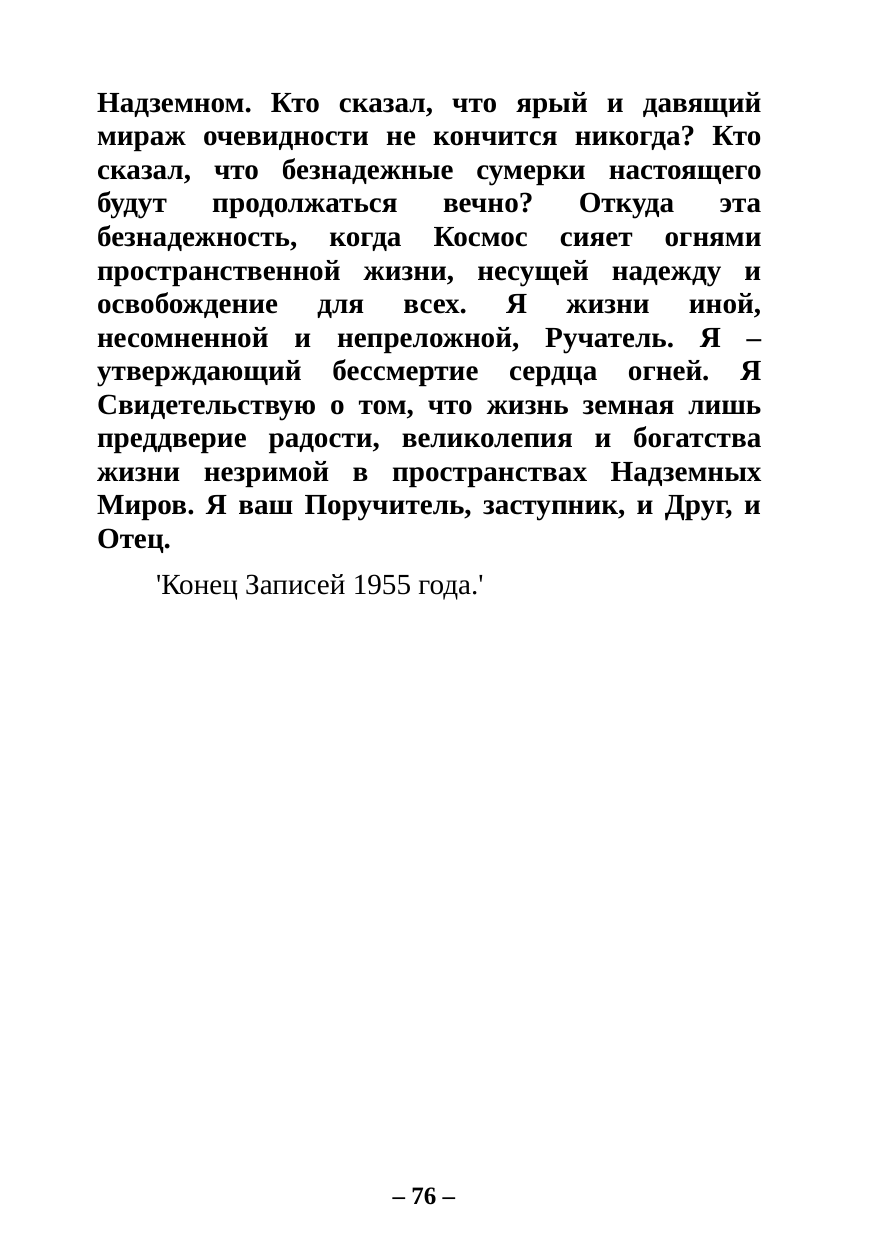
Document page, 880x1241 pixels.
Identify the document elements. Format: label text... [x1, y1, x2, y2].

text 'Конец Записей 1955 года.' [97, 567, 762, 601]
text Надземном. Кто сказал, что ярый и давящий мираж очевидности не кончится никогда? Кто сказал, что безнадежные сумерки настоящего будут продолжаться вечно? Откуда эта безнадежность, когда Космос сияет огнями пространственной жизни, несущей надежду и освобождение для всех. Я жизни иной, несомненной и непреложной, Ручатель. Я – утверждающий бессмертие сердца огней. Я Свидетельствую о том, что жизнь земная лишь преддверие радости, великолепия и богатства жизни незримой в пространствах Надземных Миров. Я ваш Поручитель, заступник, и Друг, и Отец. [97, 85, 762, 554]
